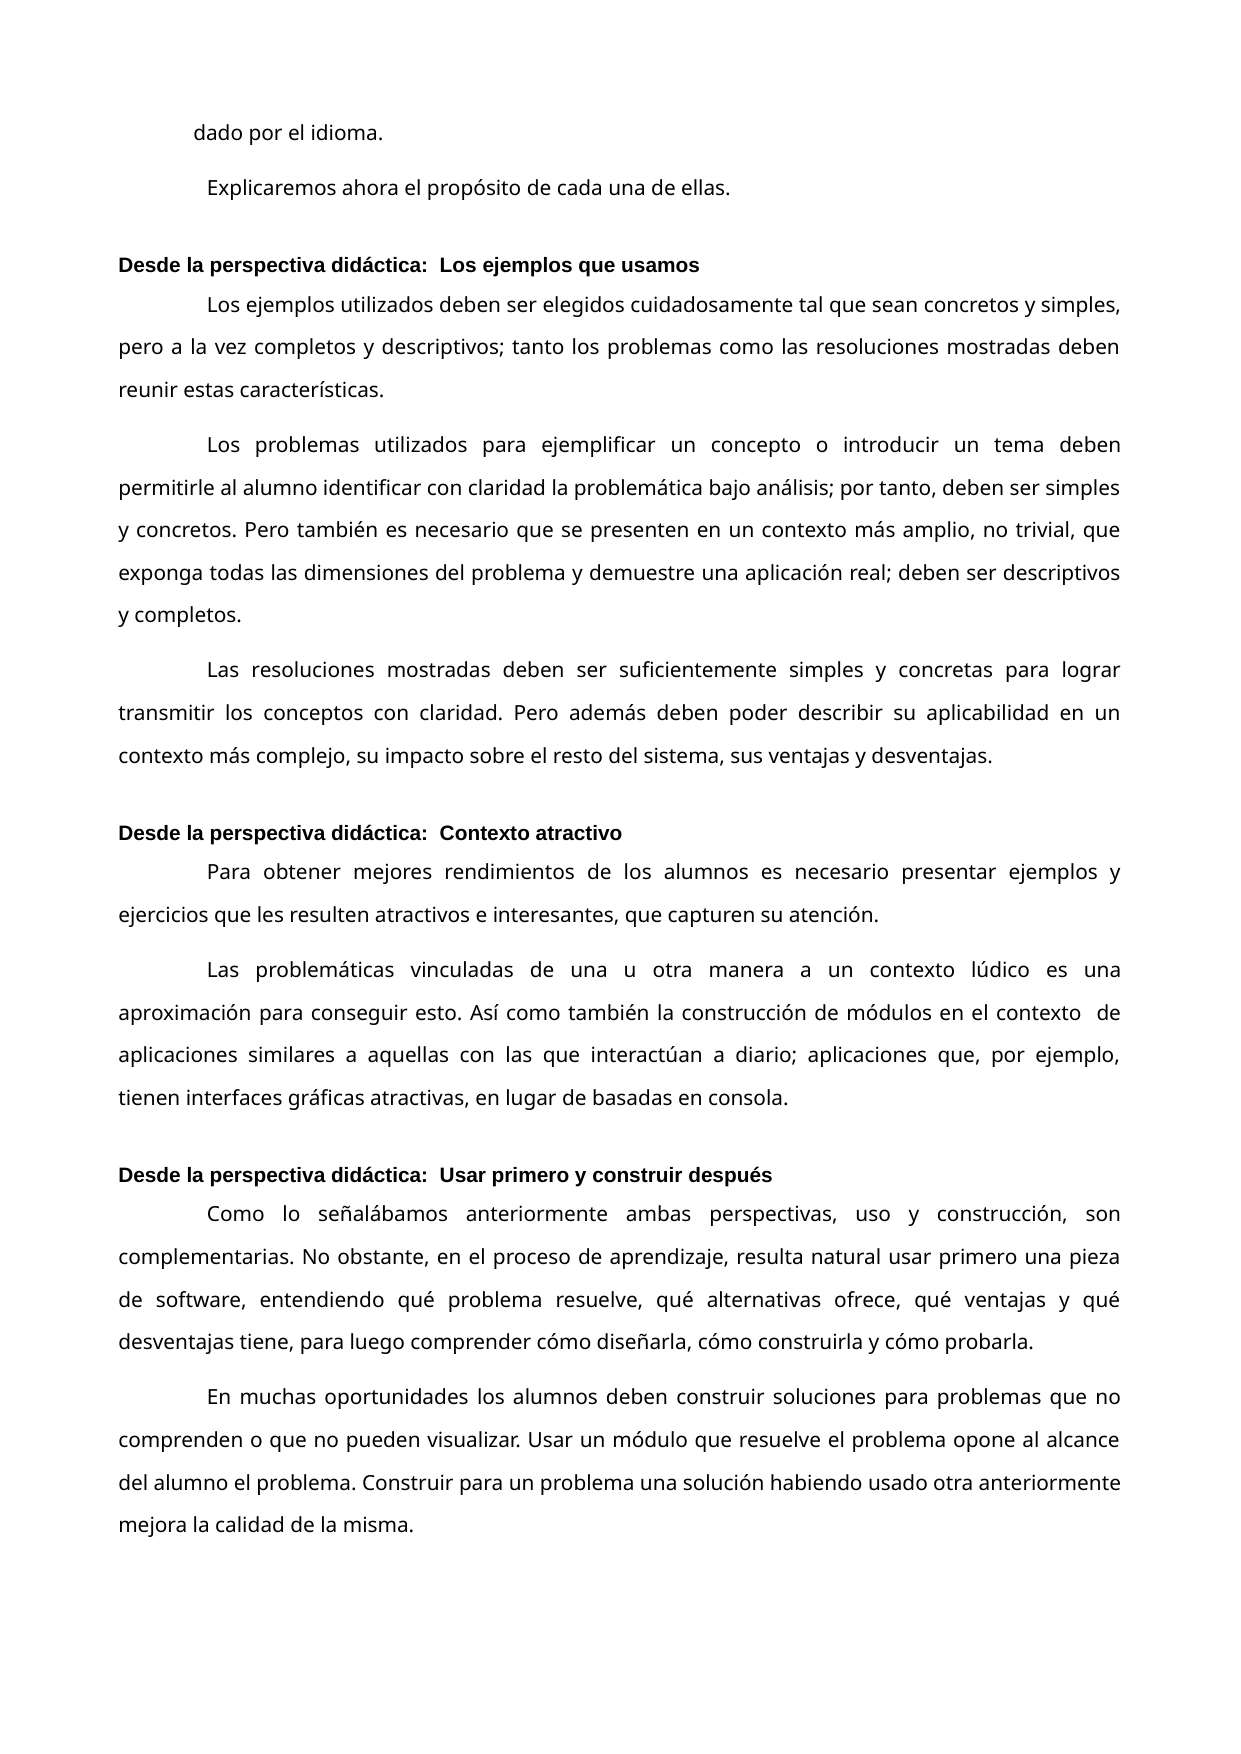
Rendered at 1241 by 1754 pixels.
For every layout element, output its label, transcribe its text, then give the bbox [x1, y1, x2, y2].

text Para obtener mejores rendimientos de los alumnos es necesario presentar ejemplos y ejercicios que les resulten atractivos e interesantes, que capturen su atención. [118, 857, 1122, 928]
subtitle Desde la perspectiva didáctica: Usar primero y construir después [118, 1163, 1122, 1187]
text En muchas oportunidades los alumnos deben construir soluciones para problemas que no comprenden o que no pueden visualizar. Usar un módulo que resuelve el problema opone al alcance del alumno el problema. Construir para un problema una solución habiendo usado otra anteriormente mejora la calidad de la misma. [118, 1382, 1122, 1539]
text Las resoluciones mostradas deben ser suficientemente simples y concretas para lograr transmitir los conceptos con claridad. Pero además deben poder describir su aplicabilidad en un contexto más complejo, su impacto sobre el resto del sistema, sus ventajas y desventajas. [118, 656, 1122, 769]
list dado por el idioma. [156, 118, 1122, 147]
subtitle Desde la perspectiva didáctica: Los ejemplos que usamos [118, 253, 1122, 277]
text Las problemáticas vinculadas de una u otra manera a un contexto lúdico es una aproximación para conseguir esto. Así como también la construcción de módulos en el contexto de aplicaciones similares a aquellas con las que interactúan a diario; aplicaciones que, por ejemplo, tienen interfaces gráficas atractivas, en lugar de basadas en consola. [118, 955, 1122, 1111]
text Los ejemplos utilizados deben ser elegidos cuidadosamente tal que sean concretos y simples, pero a la vez completos y descriptivos; tanto los problemas como las resoluciones mostradas deben reunir estas características. [118, 290, 1122, 403]
subtitle Desde la perspectiva didáctica: Contexto atractivo [118, 821, 1122, 845]
text Los problemas utilizados para ejemplificar un concepto o introducir un tema deben permitirle al alumno identificar con claridad la problemática bajo análisis; por tanto, deben ser simples y concretos. Pero también es necesario que se presenten en un contexto más amplio, no trivial, que exponga todas las dimensiones del problema y demuestre una aplicación real; deben ser descriptivos y completos. [118, 430, 1122, 629]
text Explicaremos ahora el propósito de cada una de ellas. [118, 173, 1122, 202]
text Como lo señalábamos anteriormente ambas perspectivas, uso y construcción, son complementarias. No obstante, en el proceso de aprendizaje, resulta natural usar primero una pieza de software, entendiendo qué problema resuelve, qué alternativas ofrece, qué ventajas y qué desventajas tiene, para luego comprender cómo diseñarla, cómo construirla y cómo probarla. [118, 1199, 1122, 1356]
